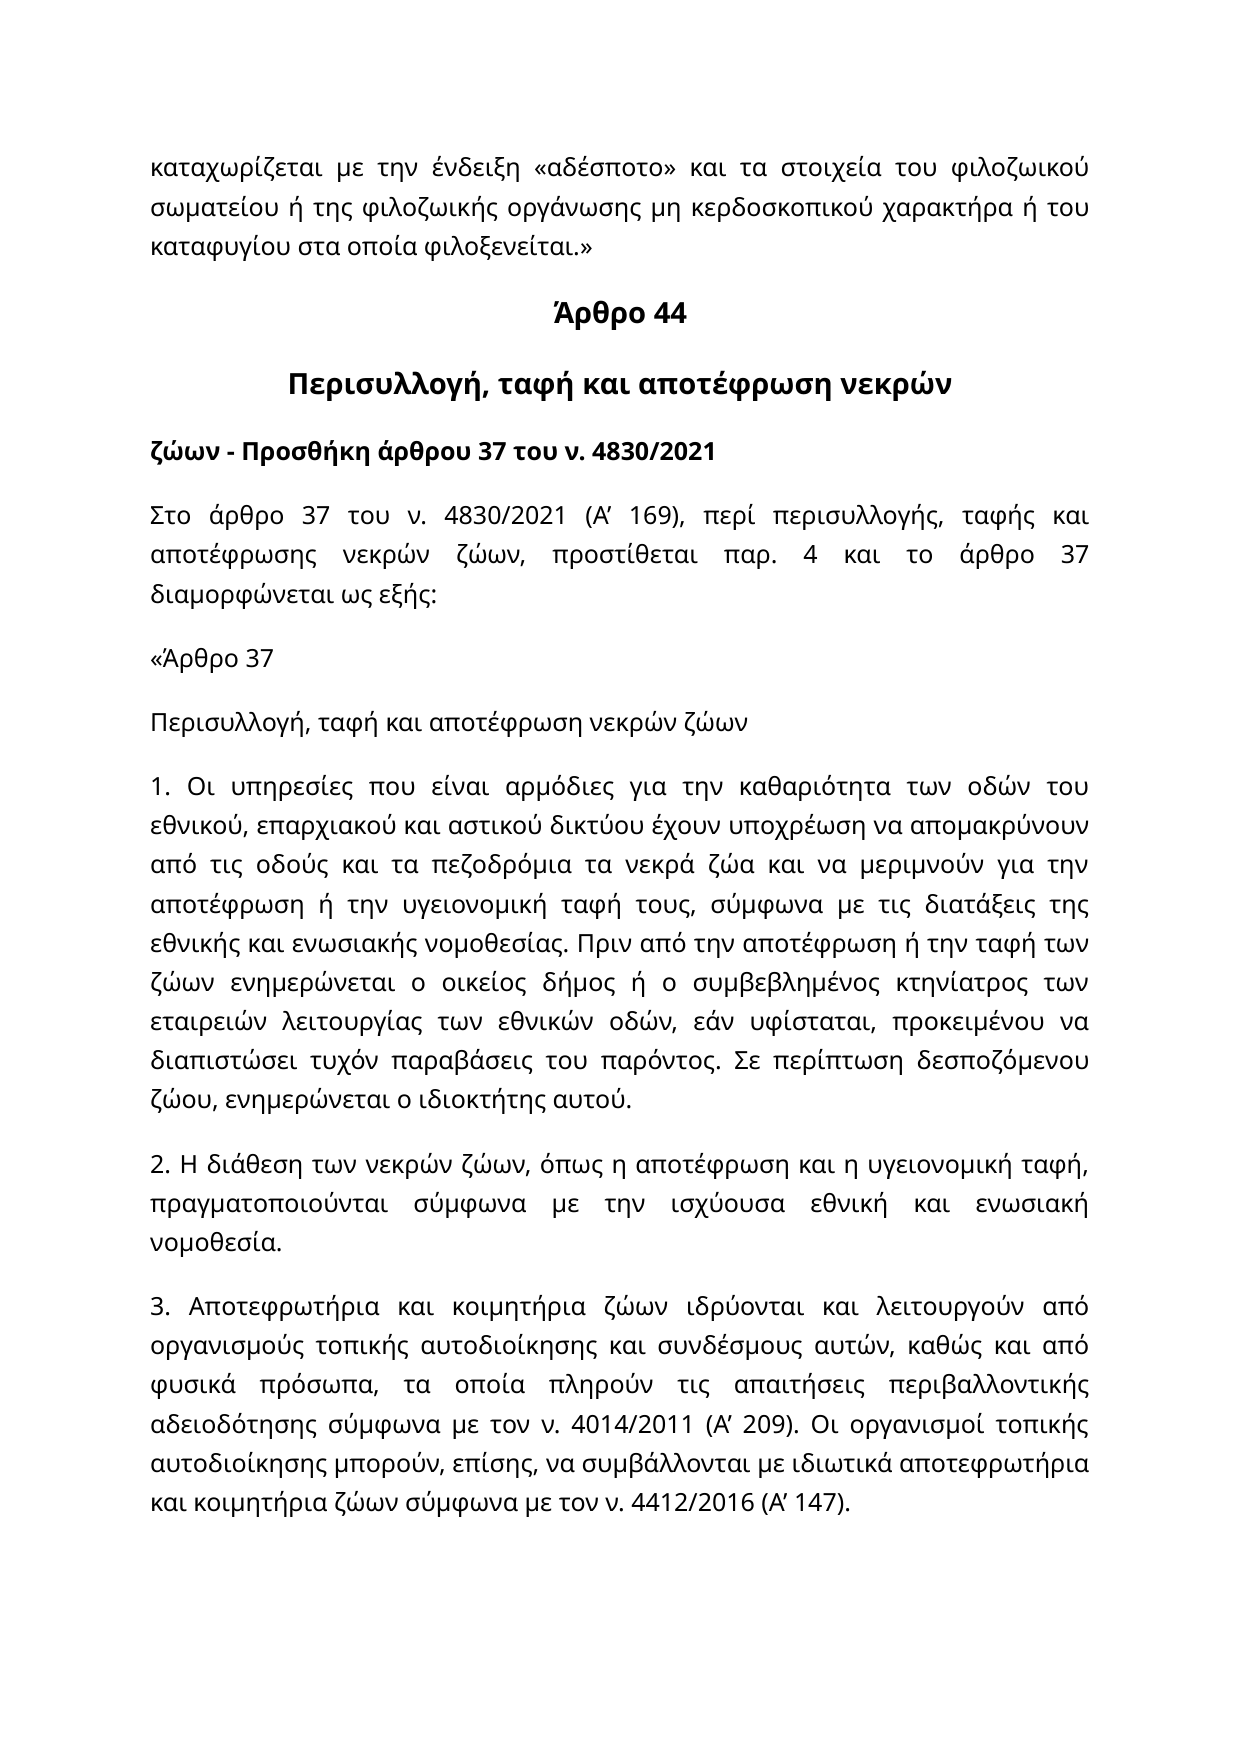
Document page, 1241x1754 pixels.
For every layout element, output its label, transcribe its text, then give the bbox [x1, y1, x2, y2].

text Περισυλλογή, ταφή και αποτέφρωση νεκρών ζώων [150, 704, 1090, 739]
text ζώων - Προσθήκη άρθρου 37 του ν. 4830/2021 [150, 434, 1090, 468]
subtitle Άρθρο 44 [150, 292, 1090, 332]
subtitle Περισυλλογή, ταφή και αποτέφρωση νεκρών [150, 363, 1090, 403]
text Στο άρθρο 37 του ν. 4830/2021 (Α’ 169), περί περισυλλογής, ταφής και αποτέφρωσης νεκρών ζώων, προστίθεται παρ. 4 και το άρθρο 37 διαμορφώνεται ως εξής: [150, 498, 1090, 610]
text «Άρθρο 37 [150, 640, 1090, 674]
text 1. Οι υπηρεσίες που είναι αρμόδιες για την καθαριότητα των οδών του εθνικού, επαρχιακού και αστικού δικτύου έχουν υποχρέωση να απομακρύνουν από τις οδούς και τα πεζοδρόμια τα νεκρά ζώα και να μεριμνούν για την αποτέφρωση ή την υγειονομική ταφή τους, σύμφωνα με τις διατάξεις της εθνικής και ενωσιακής νομοθεσίας. Πριν από την αποτέφρωση ή την ταφή των ζώων ενημερώνεται ο οικείος δήμος ή ο συμβεβλημένος κτηνίατρος των εταιρειών λειτουργίας των εθνικών οδών, εάν υφίσταται, προκειμένου να διαπιστώσει τυχόν παραβάσεις του παρόντος. Σε περίπτωση δεσποζόμενου ζώου, ενημερώνεται ο ιδιοκτήτης αυτού. [150, 769, 1090, 1116]
text 2. Η διάθεση των νεκρών ζώων, όπως η αποτέφρωση και η υγειονομική ταφή, πραγματοποιούνται σύμφωνα με την ισχύουσα εθνική και ενωσιακή νομοθεσία. [150, 1146, 1090, 1259]
text καταχωρίζεται με την ένδειξη «αδέσποτο» και τα στοιχεία του φιλοζωικού σωματείου ή της φιλοζωικής οργάνωσης μη κερδοσκοπικού χαρακτήρα ή του καταφυγίου στα οποία φιλοξενείται.» [150, 150, 1090, 262]
text 3. Αποτεφρωτήρια και κοιμητήρια ζώων ιδρύονται και λειτουργούν από οργανισμούς τοπικής αυτοδιοίκησης και συνδέσμους αυτών, καθώς και από φυσικά πρόσωπα, τα οποία πληρούν τις απαιτήσεις περιβαλλοντικής αδειοδότησης σύμφωνα με τον ν. 4014/2011 (Α’ 209). Οι οργανισμοί τοπικής αυτοδιοίκησης μπορούν, επίσης, να συμβάλλονται με ιδιωτικά αποτεφρωτήρια και κοιμητήρια ζώων σύμφωνα με τον ν. 4412/2016 (Α’ 147). [150, 1289, 1090, 1519]
